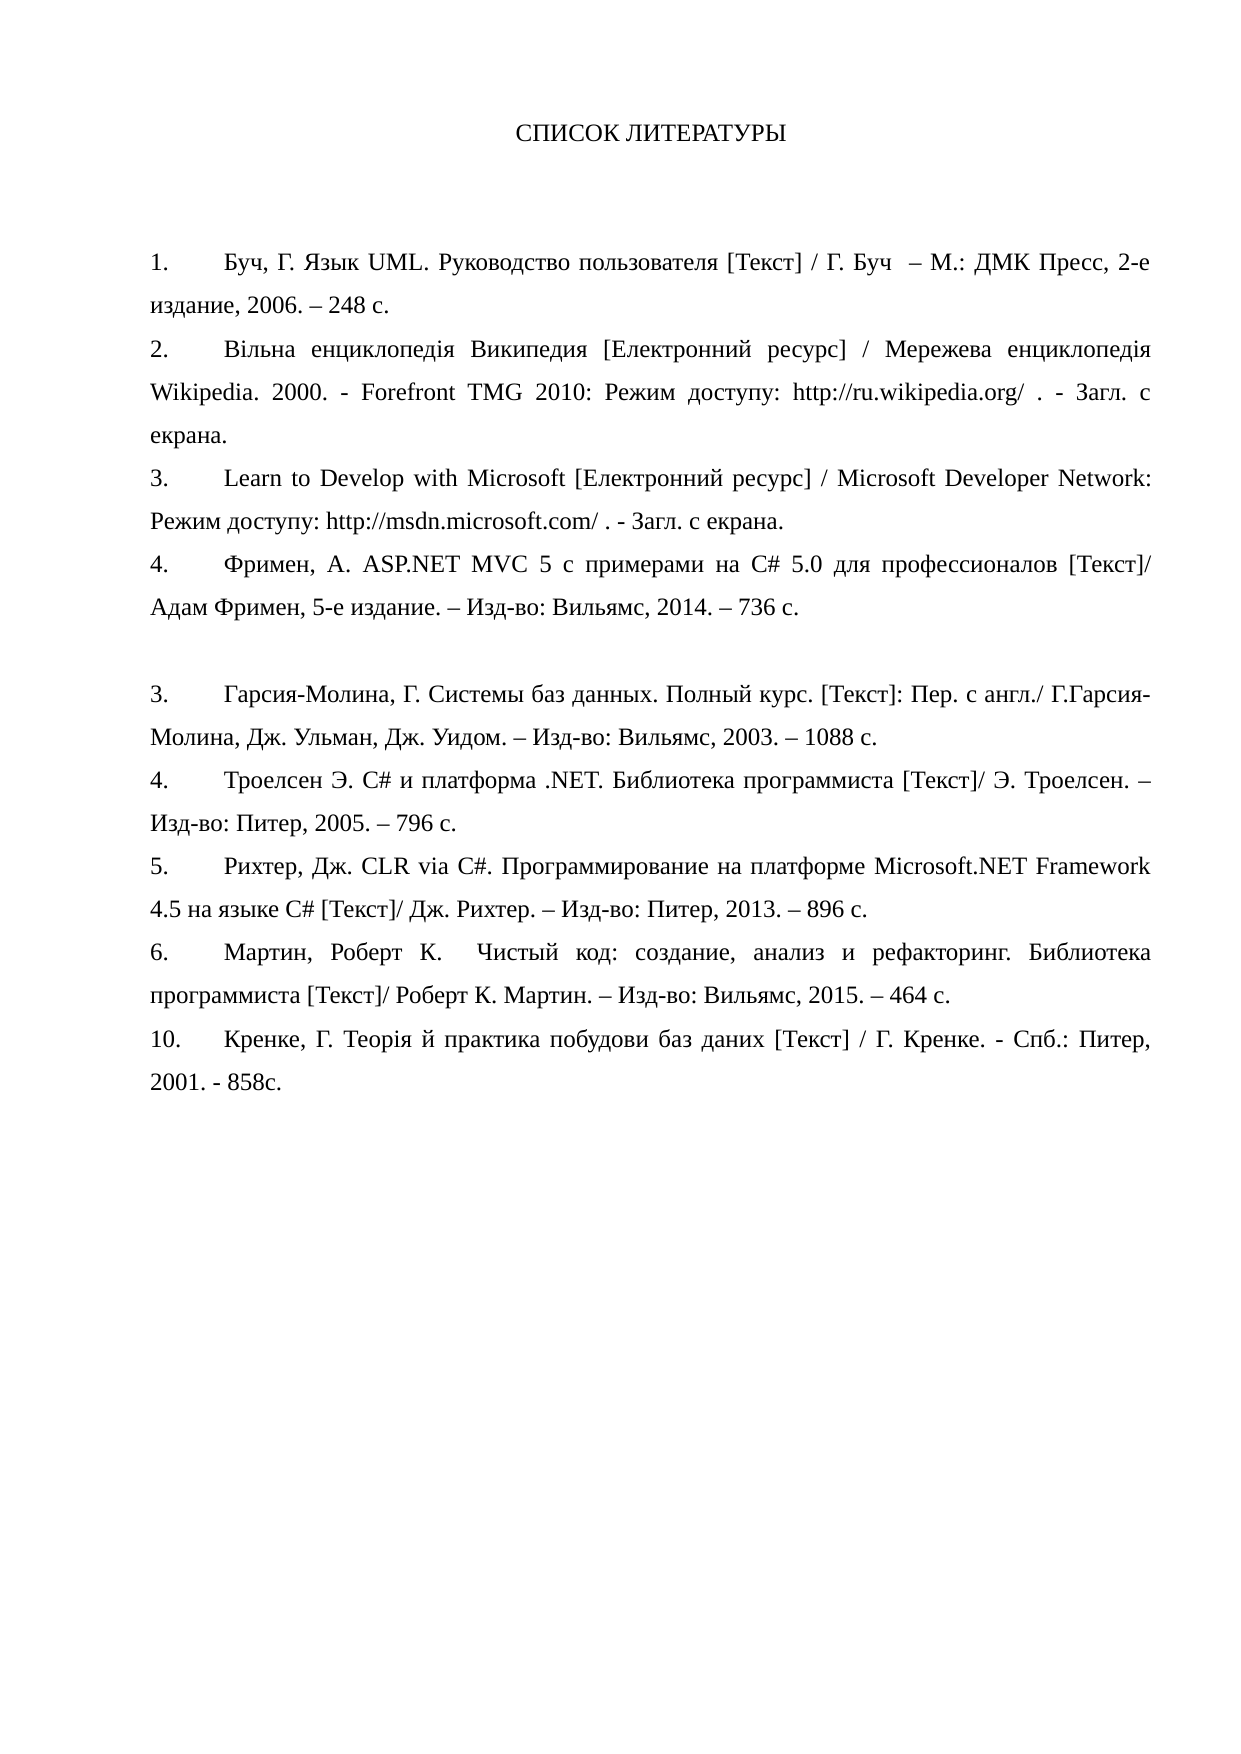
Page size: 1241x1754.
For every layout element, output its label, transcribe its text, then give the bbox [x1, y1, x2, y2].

text 4. Троелсен Э. C# и платформа .NET. Библиотека программиста [Текст]/ Э. Троелсен. – Изд-во: Питер, 2005. – 796 с. [150, 765, 1152, 837]
text 6. Мартин, Роберт К. Чистый код: создание, анализ и рефакторинг. Библиотека программиста [Текст]/ Роберт К. Мартин. – Изд-во: Вильямс, 2015. – 464 с. [150, 937, 1152, 1009]
text СПИСОК ЛИТЕРАТУРЫ [150, 118, 1152, 147]
text 1. Буч, Г. Язык UML. Руководство пользователя [Текст] / Г. Буч – М.: ДМК Пресс, 2-е издание, 2006. – 248 с. [150, 247, 1152, 319]
text 3. Learn to Develop with Microsoft [Електронний ресурс] / Microsoft Developer Network: Режим доступу: http://msdn.microsoft.com/ . - Загл. с екрана. [150, 463, 1152, 535]
text 5. Рихтер, Дж. CLR via C#. Программирование на платформе Microsoft.NET Framework 4.5 на языке C# [Текст]/ Дж. Рихтер. – Изд-во: Питер, 2013. – 896 с. [150, 851, 1152, 923]
text 10. Кренке, Г. Теорія й практика побудови баз даних [Текст] / Г. Кренке. - Спб.: Питер, 2001. - 858с. [150, 1024, 1152, 1096]
text 2. Вільна енциклопедія Википедия [Електронний ресурс] / Мережева енциклопедія Wikipedia. 2000. - Forefront TMG 2010: Режим доступу: http://ru.wikipedia.org/ . - Загл. с екрана. [150, 334, 1152, 449]
text 4. Фримен, А. ASP.NET MVC 5 с примерами на C# 5.0 для профессионалов [Текст]/ Адам Фримен, 5-е издание. – Изд-во: Вильямс, 2014. – 736 с. [150, 549, 1152, 621]
text 3. Гарсия-Молина, Г. Системы баз данных. Полный курс. [Текст]: Пер. с англ./ Г.Гарсия-Молина, Дж. Ульман, Дж. Уидом. – Изд-во: Вильямс, 2003. – 1088 с. [150, 679, 1152, 751]
